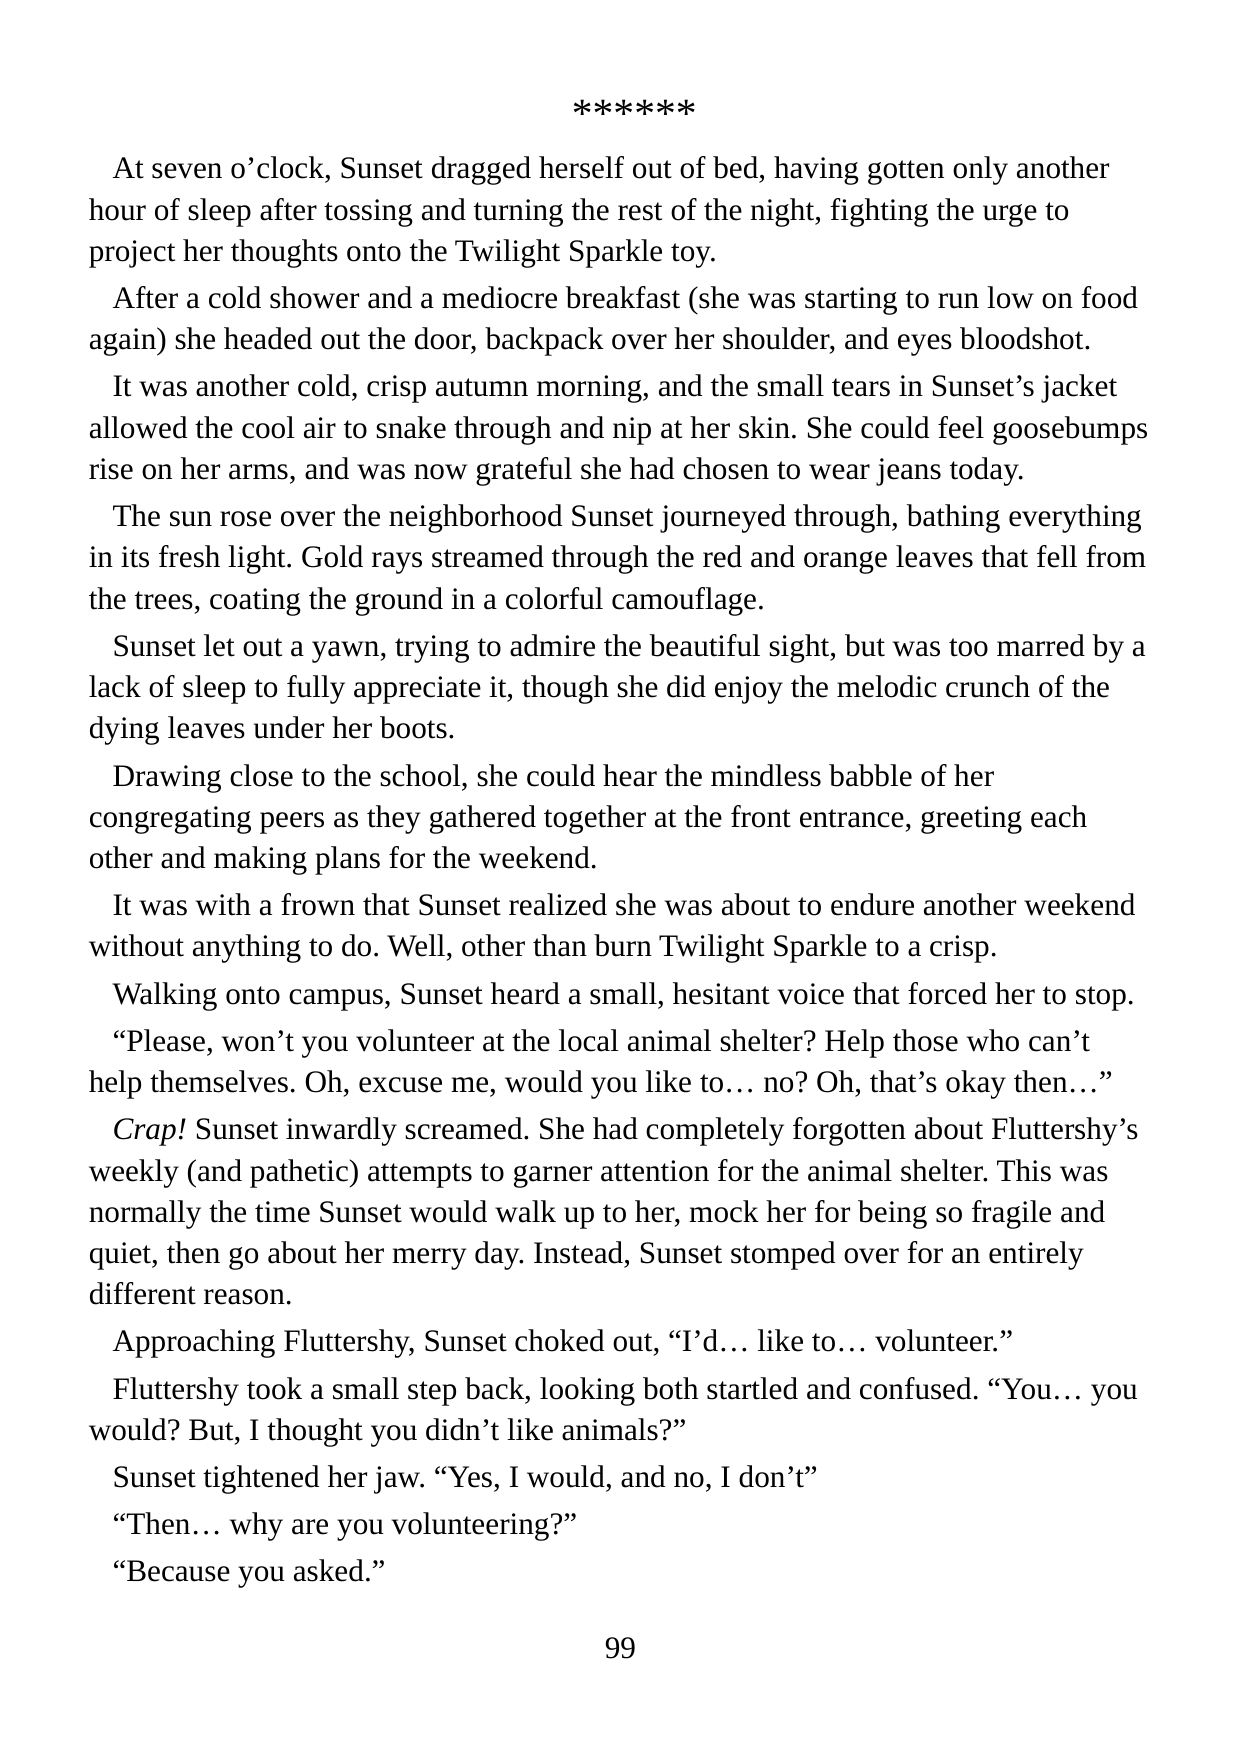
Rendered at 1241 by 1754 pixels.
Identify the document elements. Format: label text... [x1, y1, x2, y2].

text “Then… why are you volunteering?” [88, 1506, 1152, 1541]
text Sunset let out a yawn, trying to admire the beautiful sight, but was too marred by a lack of sleep to fully appreciate it, though she did enjoy the melodic crunch of the dying leaves under her boots. [88, 627, 1152, 746]
text The sun rose over the neighborhood Sunset journeyed through, bathing everything in its fresh light. Gold rays streamed through the red and orange leaves that fell from the trees, coating the ground in a colorful camouflage. [88, 497, 1152, 616]
text Approaching Fluttershy, Sunset choked out, “I’d… like to… volunteer.” [88, 1323, 1152, 1359]
text “Please, won’t you volunteer at the local animal shelter? Help those who can’t help themselves. Oh, excuse me, would you like to… no? Oh, that’s okay then…” [88, 1022, 1152, 1099]
text After a cold shower and a mediocre breakfast (she was starting to run low on food again) she headed out the door, backpack over her shoulder, and eyes bloodshot. [88, 279, 1152, 356]
text At seven o’clock, Sunset dragged herself out of bed, having gotten only another hour of sleep after tossing and turning the rest of the night, fighting the urge to project her thoughts onto the Twilight Sparkle toy. [88, 149, 1152, 268]
text Crap! Sunset inwardly screamed. She had completely forgotten about Fluttershy’s weekly (and pathetic) attempts to garner attention for the animal shelter. This was normally the time Sunset would walk up to her, mock her for being so fragile and quiet, then go about her merry day. Instead, Sunset stomped over for an entirely different reason. [88, 1111, 1152, 1311]
text It was with a frown that Sunset realized she was about to endure another weekend without anything to do. Well, other than burn Twilight Sparkle to a crisp. [88, 886, 1152, 964]
text Walking onto campus, Sunset heard a small, hesitant voice that forced her to stop. [88, 975, 1152, 1011]
text Fluttershy took a small step back, looking both startled and confused. “You… you would? But, I thought you didn’t like animals?” [88, 1370, 1152, 1447]
text It was another cold, crisp autumn morning, and the small tears in Sunset’s jacket allowed the cool air to snake through and nip at her skin. She could feel goosebumps rise on her arms, and was now grateful she had chosen to wear jeans today. [88, 368, 1152, 486]
text Drawing close to the school, she could hear the mindless babble of her congregating peers as they gathered together at the front entrance, greeting each other and making plans for the weekend. [88, 757, 1152, 875]
text Sunset tightened her jaw. “Yes, I would, and no, I don’t” [88, 1458, 1152, 1494]
text ****** [88, 88, 1152, 136]
text “Because you asked.” [88, 1553, 1152, 1589]
